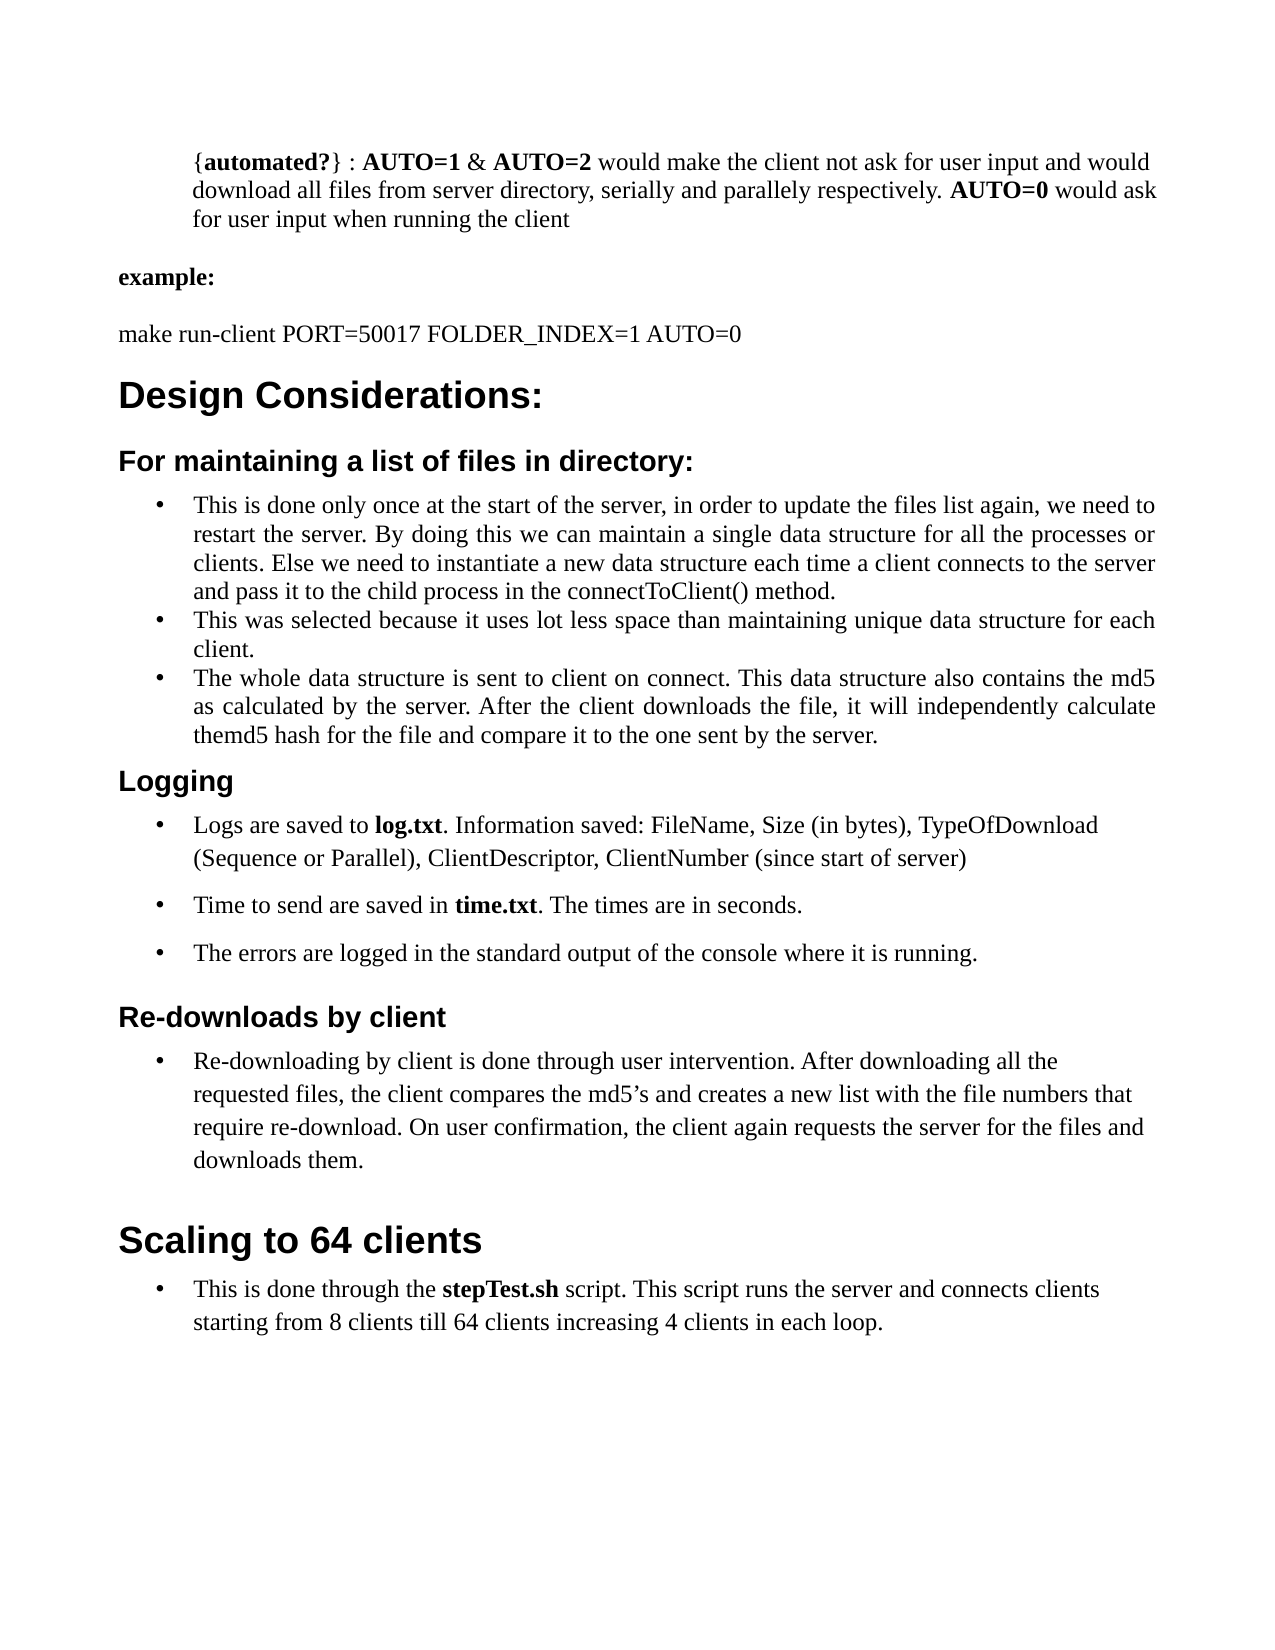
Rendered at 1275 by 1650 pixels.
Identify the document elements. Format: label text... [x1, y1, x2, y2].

subtitle Re-downloads by client [118, 1000, 1157, 1034]
list The whole data structure is sent to client on connect. This data structure also contains the md5 as calculated by the server. After the client downloads the file, it will independently calculate themd5 hash for the file and compare it to the one sent by the server. [156, 663, 1157, 749]
subtitle Design Considerations: [118, 373, 1157, 417]
text {automated?} : AUTO=1 & AUTO=2 would make the client not ask for user input and would download all files from server directory, serially and parallely respectively. AUTO=0 would ask for user input when running the client [118, 147, 1157, 233]
list Logs are saved to log.txt. Information saved: FileName, Size (in bytes), TypeOfDownload (Sequence or Parallel), ClientDescriptor, ClientNumber (since start of server) [156, 810, 1157, 871]
list This was selected because it uses lot less space than maintaining unique data structure for each client. [156, 605, 1157, 663]
subtitle Logging [118, 763, 1157, 797]
subtitle For maintaining a list of files in directory: [118, 444, 1157, 478]
list Re-downloading by client is done through user intervention. After downloading all the requested files, the client compares the md5’s and creates a new list with the file numbers that require re-download. On user confirmation, the client again requests the server for the files and downloads them. [156, 1046, 1157, 1174]
subtitle Scaling to 64 clients [118, 1218, 1157, 1262]
list This is done only once at the start of the server, in order to update the files list again, we need to restart the server. By doing this we can maintain a single data structure for all the processes or clients. Else we need to instantiate a new data structure each time a client connects to the server and pass it to the child process in the connectToClient() method. [156, 490, 1157, 605]
list The errors are logged in the standard output of the console where it is running. [156, 938, 1157, 967]
list This is done through the stepTest.sh script. This script runs the server and connects clients starting from 8 clients till 64 clients increasing 4 clients in each loop. [156, 1274, 1157, 1336]
text example: [118, 262, 1157, 291]
list Time to send are saved in time.txt. The times are in seconds. [156, 890, 1157, 919]
text make run-client PORT=50017 FOLDER_INDEX=1 AUTO=0 [118, 319, 1157, 348]
